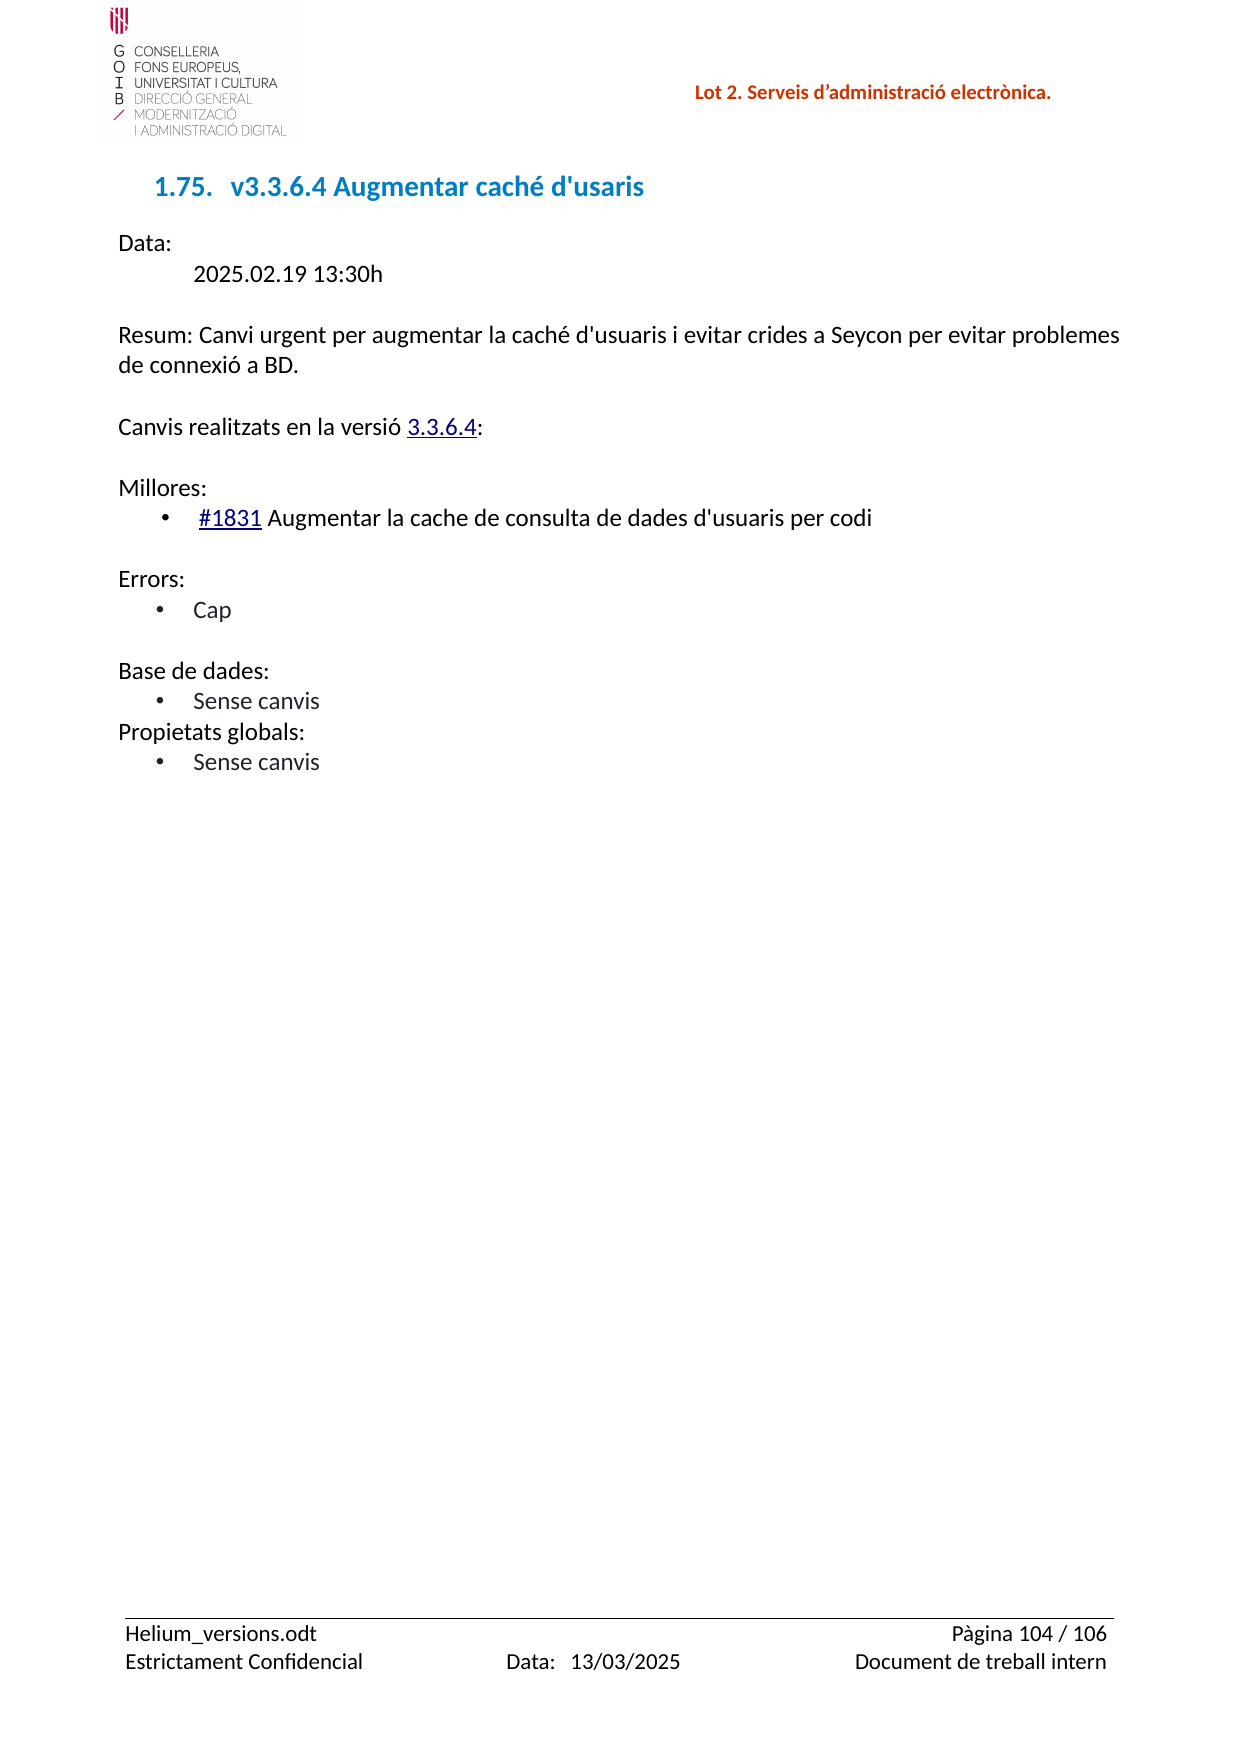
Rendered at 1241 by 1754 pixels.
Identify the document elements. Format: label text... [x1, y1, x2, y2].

subtitle v3.3.6.4 Augmentar caché d'usaris [153, 168, 1122, 204]
text Millores: [118, 472, 1122, 502]
text 2025.02.19 13:30h [118, 258, 1122, 289]
list Sense canvis [156, 746, 1122, 777]
text Data: [118, 228, 1122, 258]
text Propietats globals: [118, 716, 1122, 746]
text Resum: Canvi urgent per augmentar la caché d'usuaris i evitar crides a Seycon per evitar problemes de connexió a BD. [118, 319, 1122, 380]
text Base de dades: [118, 655, 1122, 685]
text Canvis realitzats en la versió 3.3.6.4: [118, 411, 1122, 441]
text Errors: [118, 563, 1122, 594]
picture [100, 0, 297, 144]
list Cap [156, 594, 1122, 624]
list Sense canvis [156, 685, 1122, 716]
list #1831 Augmentar la cache de consulta de dades d'usuaris per codi [161, 502, 1122, 533]
